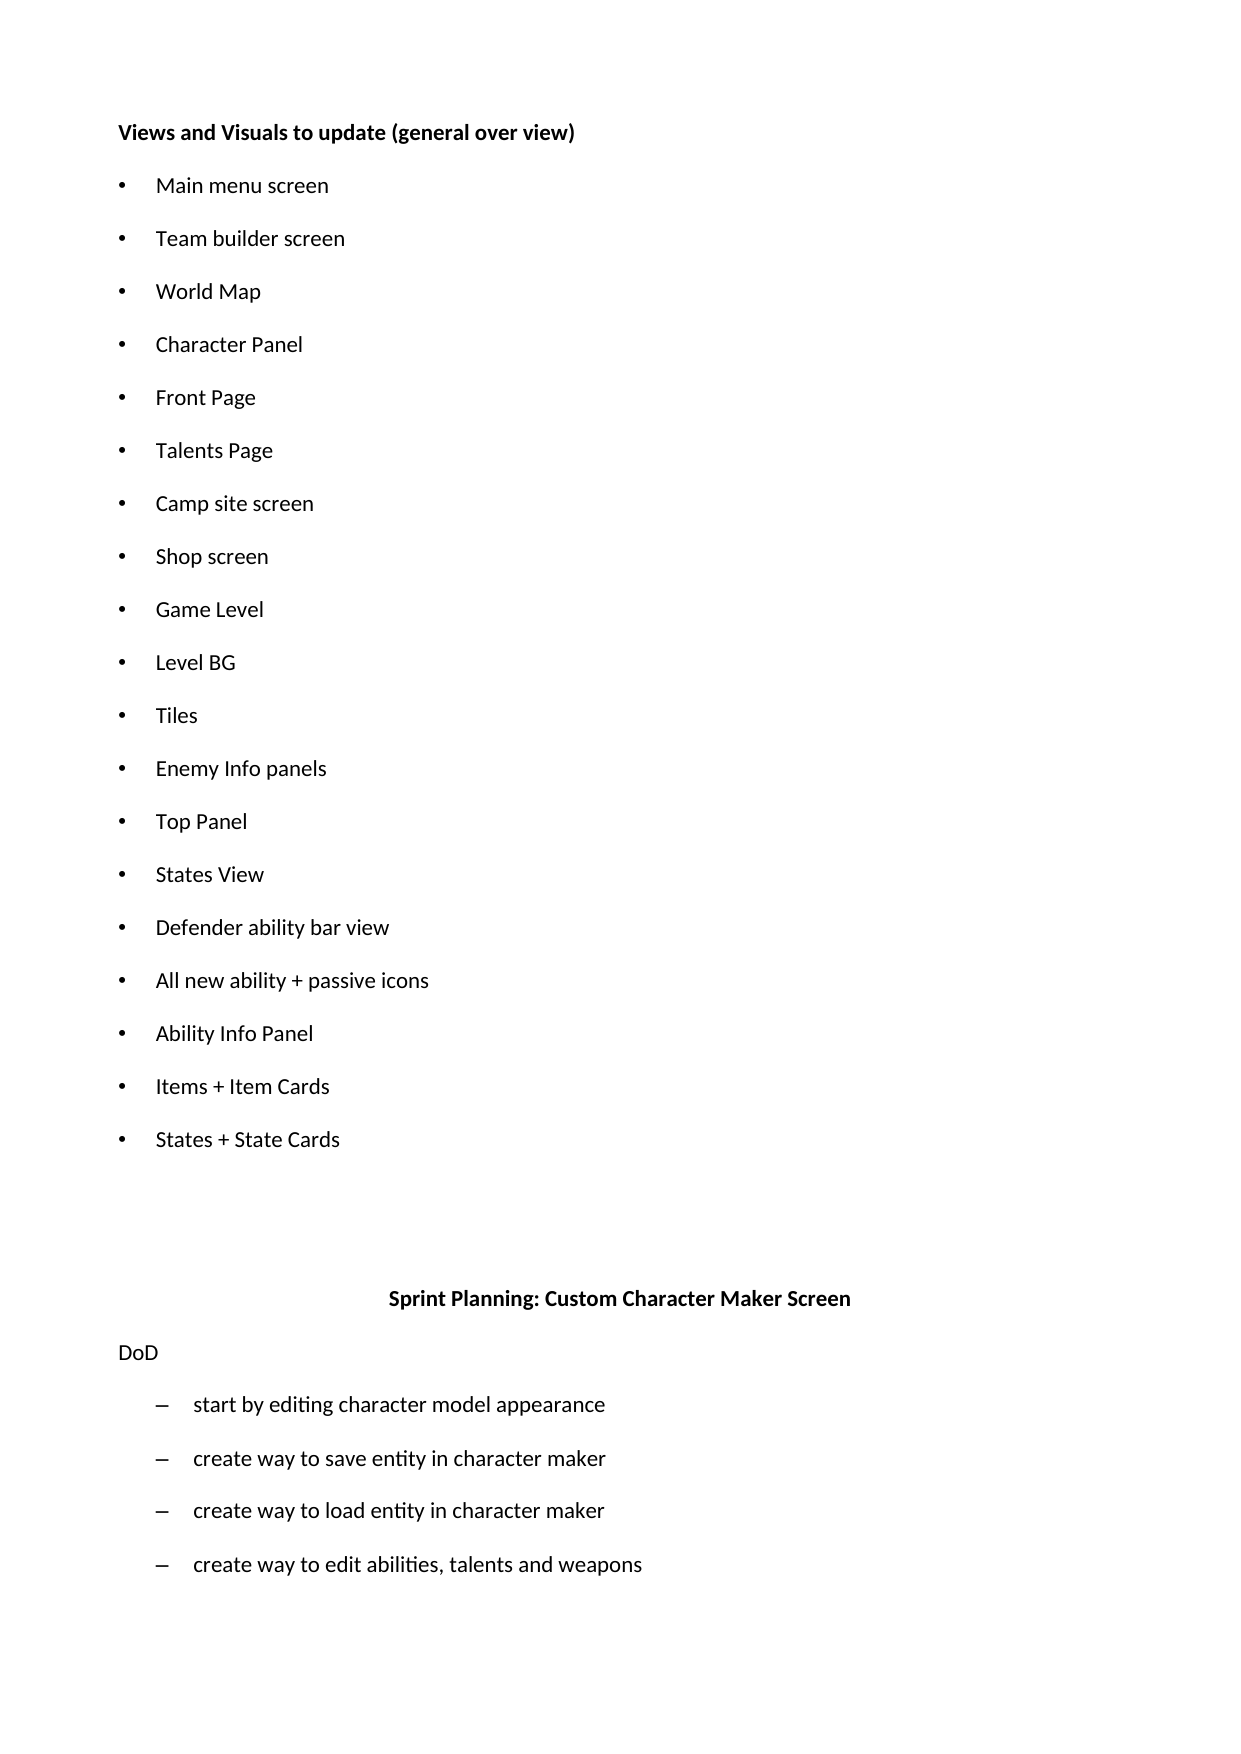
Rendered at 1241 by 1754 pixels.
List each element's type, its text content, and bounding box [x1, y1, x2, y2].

text Views and Visuals to update (general over view) [118, 118, 1122, 146]
text DoD [118, 1338, 1122, 1366]
list start by editing character model appearance [156, 1391, 1122, 1419]
list States View [81, 860, 1122, 888]
list Enemy Info panels [81, 754, 1122, 782]
list Ability Info Panel [81, 1019, 1122, 1047]
list Camp site screen [81, 489, 1122, 517]
list create way to save entity in character maker [156, 1444, 1122, 1472]
list Game Level [81, 595, 1122, 623]
list Main menu screen [81, 171, 1122, 199]
list States + State Cards [81, 1126, 1122, 1153]
list Team builder screen [81, 224, 1122, 252]
list All new ability + passive icons [81, 966, 1122, 994]
list Defender ability bar view [81, 913, 1122, 941]
list Shop screen [81, 542, 1122, 570]
list Front Page [81, 383, 1122, 411]
text Sprint Planning: Custom Character Maker Screen [118, 1284, 1122, 1313]
list create way to load entity in character maker [156, 1497, 1122, 1525]
list Items + Item Cards [81, 1072, 1122, 1101]
list Talents Page [81, 436, 1122, 464]
list Character Panel [81, 330, 1122, 358]
list Tiles [81, 701, 1122, 729]
list World Map [81, 277, 1122, 305]
list Top Panel [81, 807, 1122, 835]
list create way to edit abilities, talents and weapons [156, 1550, 1122, 1578]
list Level BG [81, 648, 1122, 676]
